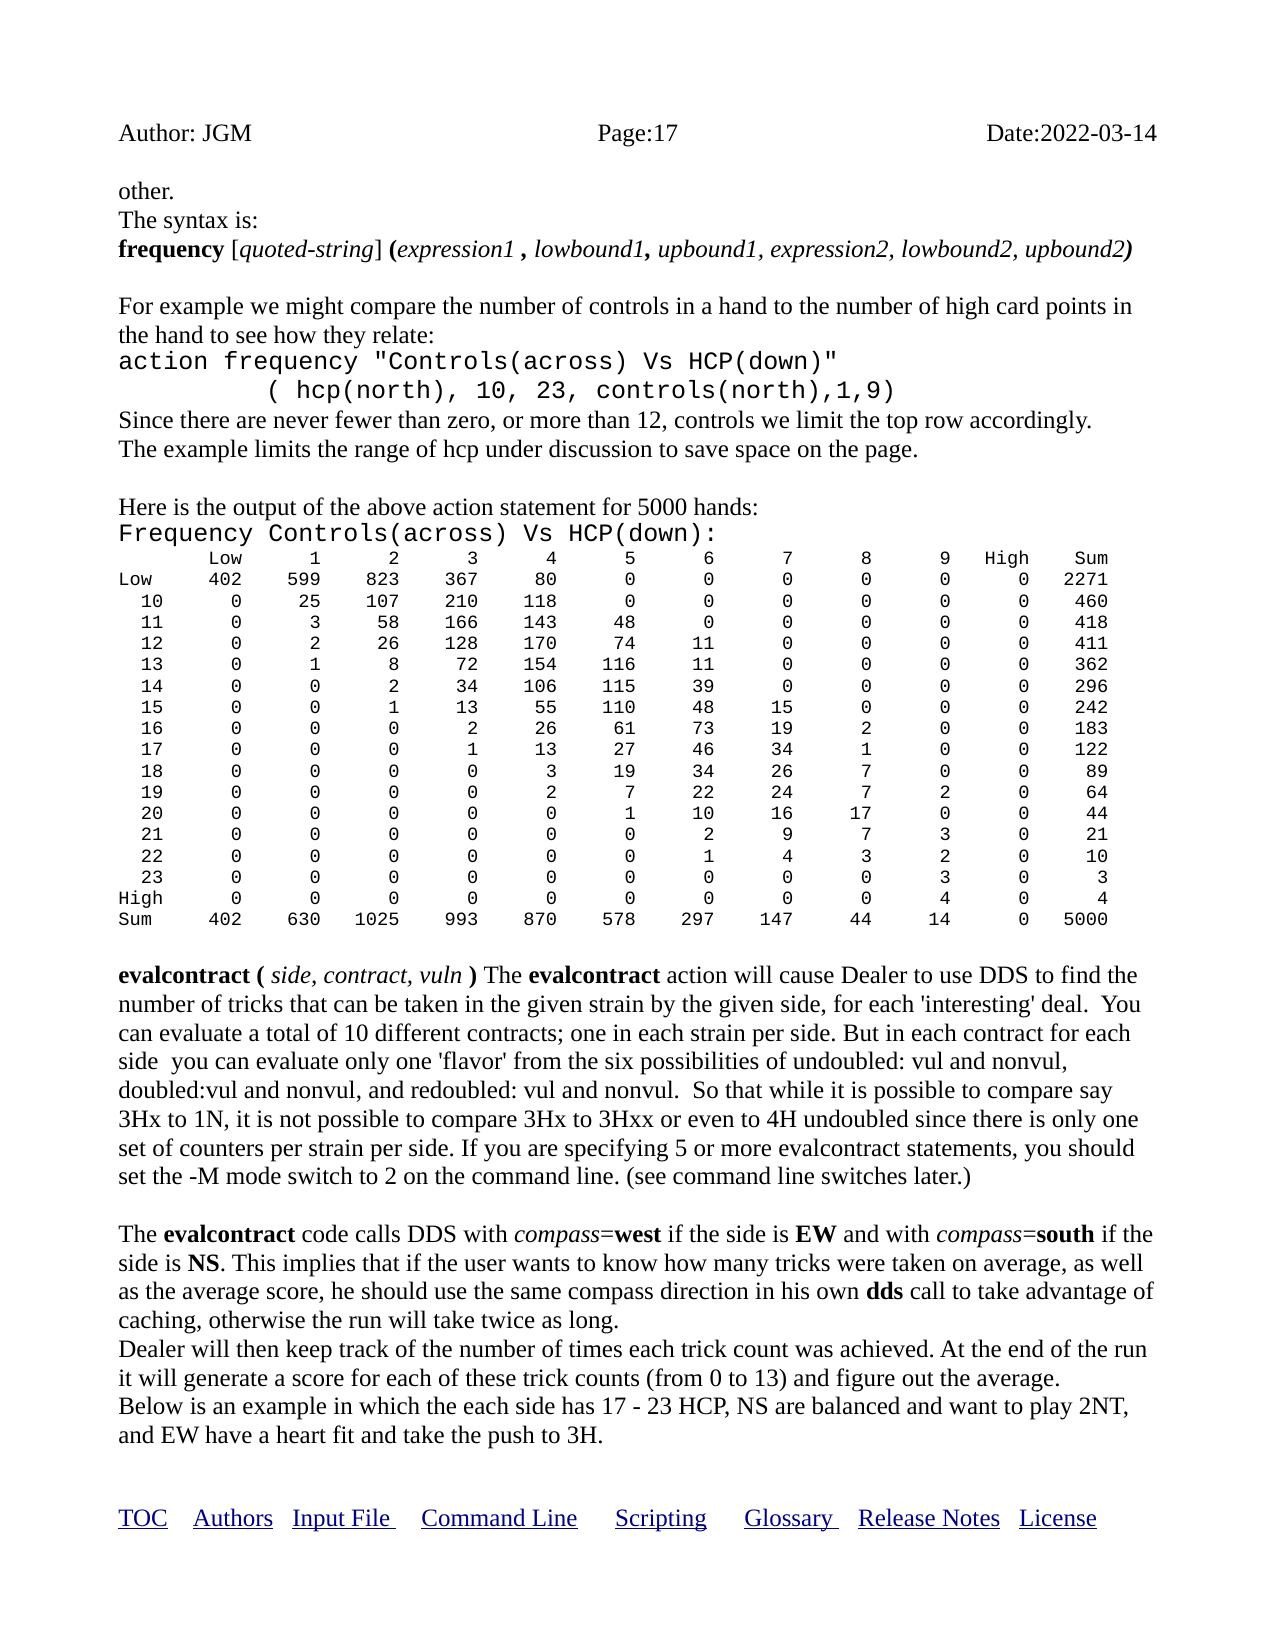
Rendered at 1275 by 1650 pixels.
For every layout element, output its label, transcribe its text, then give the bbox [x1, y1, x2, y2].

text Low 1 2 3 4 5 6 7 8 9 High Sum [118, 549, 1157, 570]
text Dealer will then keep track of the number of times each trick count was achieved. At the end of the run it will generate a score for each of these trick counts (from 0 to 13) and figure out the average. [118, 1334, 1157, 1391]
text 19 0 0 0 0 2 7 22 24 7 2 0 64 [118, 783, 1157, 804]
text Below is an example in which the each side has 17 - 23 HCP, NS are balanced and want to play 2NT, and EW have a heart fit and take the push to 3H. [118, 1391, 1157, 1449]
text frequency [quoted-string] (expression1 , lowbound1, upbound1, expression2, lowbound2, upbound2) [118, 234, 1157, 263]
text 22 0 0 0 0 0 0 1 4 3 2 0 10 [118, 846, 1157, 868]
text The example limits the range of hcp under discussion to save space on the page. [118, 434, 1157, 463]
text 10 0 25 107 210 118 0 0 0 0 0 0 460 [118, 591, 1157, 613]
text The evalcontract code calls DDS with compass=west if the side is EW and with compass=south if the side is NS. This implies that if the user wants to know how many tricks were taken on average, as well as the average score, he should use the same compass direction in his own dds call to take advantage of caching, otherwise the run will take twice as long. [118, 1219, 1157, 1334]
text 16 0 0 0 2 26 61 73 19 2 0 0 183 [118, 719, 1157, 740]
text action frequency "Controls(across) Vs HCP(down)" [118, 349, 1157, 377]
text 14 0 0 2 34 106 115 39 0 0 0 0 296 [118, 676, 1157, 698]
text 18 0 0 0 0 3 19 34 26 7 0 0 89 [118, 761, 1157, 783]
text Frequency Controls(across) Vs HCP(down): [118, 521, 1157, 549]
text 12 0 2 26 128 170 74 11 0 0 0 0 411 [118, 634, 1157, 655]
text 11 0 3 58 166 143 48 0 0 0 0 0 418 [118, 613, 1157, 634]
text evalcontract ( side, contract, vuln ) The evalcontract action will cause Dealer to use DDS to find the number of tricks that can be taken in the given strain by the given side, for each 'interesting' deal. You can evaluate a total of 10 different contracts; one in each strain per side. But in each contract for each side you can evaluate only one 'flavor' from the six possibilities of undoubled: vul and nonvul, doubled:vul and nonvul, and redoubled: vul and nonvul. So that while it is possible to compare say 3Hx to 1N, it is not possible to compare 3Hx to 3Hxx or even to 4H undoubled since there is only one set of counters per strain per side. If you are specifying 5 or more evalcontract statements, you should set the -M mode switch to 2 on the command line. (see command line switches later.) [118, 960, 1157, 1190]
text The syntax is: [118, 205, 1157, 234]
text ( hcp(north), 10, 23, controls(north),1,9) [118, 377, 1157, 406]
text High 0 0 0 0 0 0 0 0 0 4 0 4 [118, 889, 1157, 910]
text 20 0 0 0 0 0 1 10 16 17 0 0 44 [118, 804, 1157, 825]
text Low 402 599 823 367 80 0 0 0 0 0 0 2271 [118, 570, 1157, 591]
text other. [118, 176, 1157, 205]
text 13 0 1 8 72 154 116 11 0 0 0 0 362 [118, 655, 1157, 676]
text Here is the output of the above action statement for 5000 hands: [118, 492, 1157, 521]
text For example we might compare the number of controls in a hand to the number of high card points in the hand to see how they relate: [118, 291, 1157, 349]
text Since there are never fewer than zero, or more than 12, controls we limit the top row accordingly. [118, 406, 1157, 434]
text 21 0 0 0 0 0 0 2 9 7 3 0 21 [118, 825, 1157, 846]
text 23 0 0 0 0 0 0 0 0 0 3 0 3 [118, 868, 1157, 889]
text 15 0 0 1 13 55 110 48 15 0 0 0 242 [118, 698, 1157, 719]
text Sum 402 630 1025 993 870 578 297 147 44 14 0 5000 [118, 910, 1157, 931]
text 17 0 0 0 1 13 27 46 34 1 0 0 122 [118, 740, 1157, 761]
